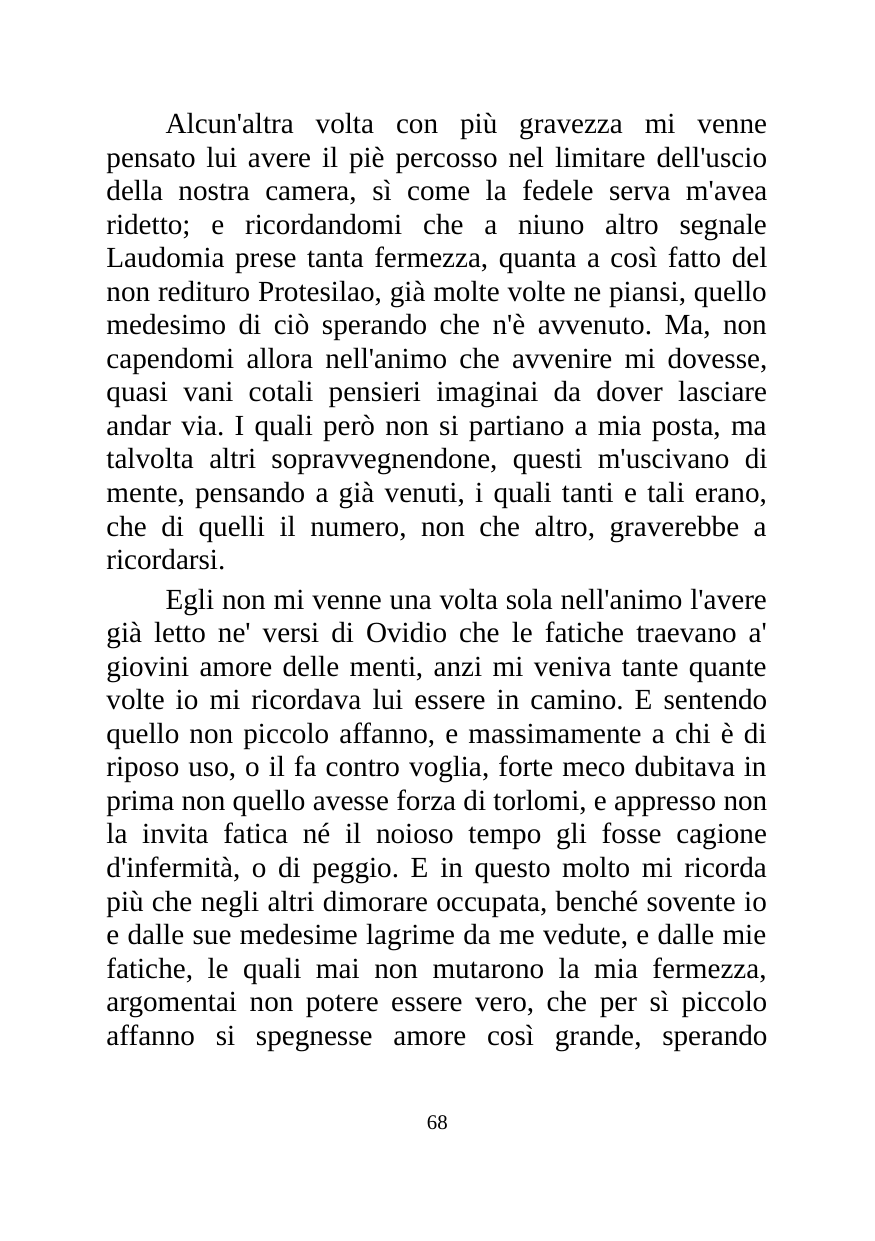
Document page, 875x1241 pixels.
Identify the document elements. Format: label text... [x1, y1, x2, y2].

text Egli non mi venne una volta sola nell'animo l'avere già letto ne' versi di Ovidio che le fatiche traevano a' giovini amore delle menti, anzi mi veniva tante quante volte io mi ricordava lui essere in camino. E sentendo quello non piccolo affanno, e massimamente a chi è di riposo uso, o il fa contro voglia, forte meco dubitava in prima non quello avesse forza di torlomi, e appresso non la invita fatica né il noioso tempo gli fosse cagione d'infermità, o di peggio. E in questo molto mi ricorda più che negli altri dimorare occupata, benché sovente io e dalle sue medesime lagrime da me vedute, e dalle mie fatiche, le quali mai non mutarono la mia fermezza, argomentai non potere essere vero, che per sì piccolo affanno si spegnesse amore così grande, sperando [106, 582, 768, 1051]
text Alcun'altra volta con più gravezza mi venne pensato lui avere il piè percosso nel limitare dell'uscio della nostra camera, sì come la fedele serva m'avea ridetto; e ricordandomi che a niuno altro segnale Laudomia prese tanta fermezza, quanta a così fatto del non redituro Protesilao, già molte volte ne piansi, quello medesimo di ciò sperando che n'è avvenuto. Ma, non capendomi allora nell'animo che avvenire mi dovesse, quasi vani cotali pensieri imaginai da dover lasciare andar via. I quali però non si partiano a mia posta, ma talvolta altri sopravvegnendone, questi m'uscivano di mente, pensando a già venuti, i quali tanti e tali erano, che di quelli il numero, non che altro, graverebbe a ricordarsi. [106, 106, 768, 576]
